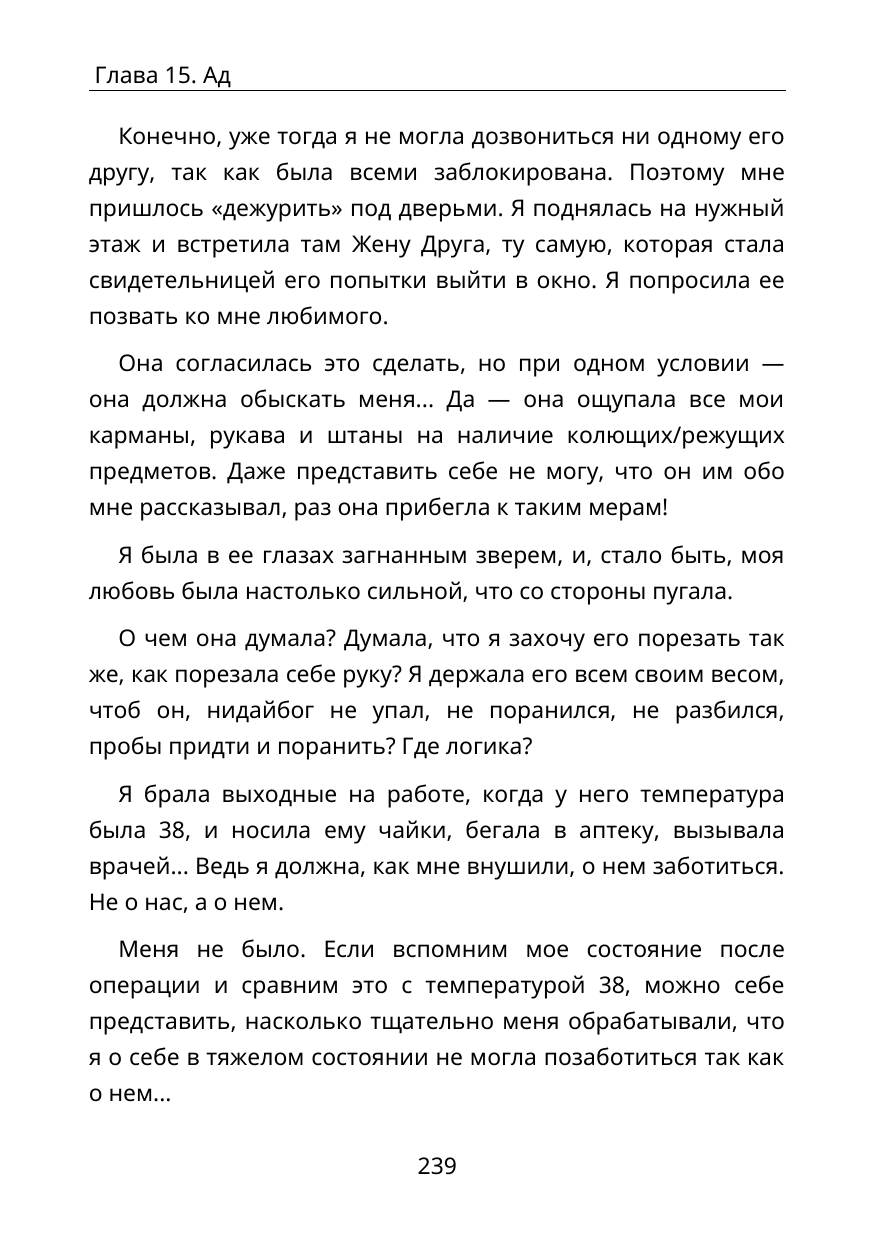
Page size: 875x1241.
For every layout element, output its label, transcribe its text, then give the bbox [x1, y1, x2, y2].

text О чем она думала? Думала, что я захочу его порезать так же, как порезала себе руку? Я держала его всем своим весом, чтоб он, нидайбог не упал, не поранился, не разбился, пробы придти и поранить? Где логика? [88, 622, 786, 761]
text Меня не было. Если вспомним мое состояние после операции и сравним это с температурой 38, можно себе представить, насколько тщательно меня обрабатывали, что я о себе в тяжелом состоянии не могла позаботиться так как о нем... [88, 933, 786, 1108]
text Я была в ее глазах загнанным зверем, и, стало быть, моя любовь была настолько сильной, что со стороны пугала. [88, 539, 786, 606]
text Я брала выходные на работе, когда у него температура была 38, и носила ему чайки, бегала в аптеку, вызывала врачей... Ведь я должна, как мне внушили, о нем заботиться. Не о нас, а о нем. [88, 778, 786, 917]
text Конечно, уже тогда я не могла дозвониться ни одному его другу, так как была всеми заблокирована. Поэтому мне пришлось «дежурить» под дверьми. Я поднялась на нужный этаж и встретила там Жену Друга, ту самую, которая стала свидетельницей его попытки выйти в окно. Я попросила ее позвать ко мне любимого. [88, 120, 786, 331]
text Она согласилась это сделать, но при одном условии — она должна обыскать меня... Да — она ощупала все мои карманы, рукава и штаны на наличие колющих/режущих предметов. Даже представить себе не могу, что он им обо мне рассказывал, раз она прибегла к таким мерам! [88, 347, 786, 522]
